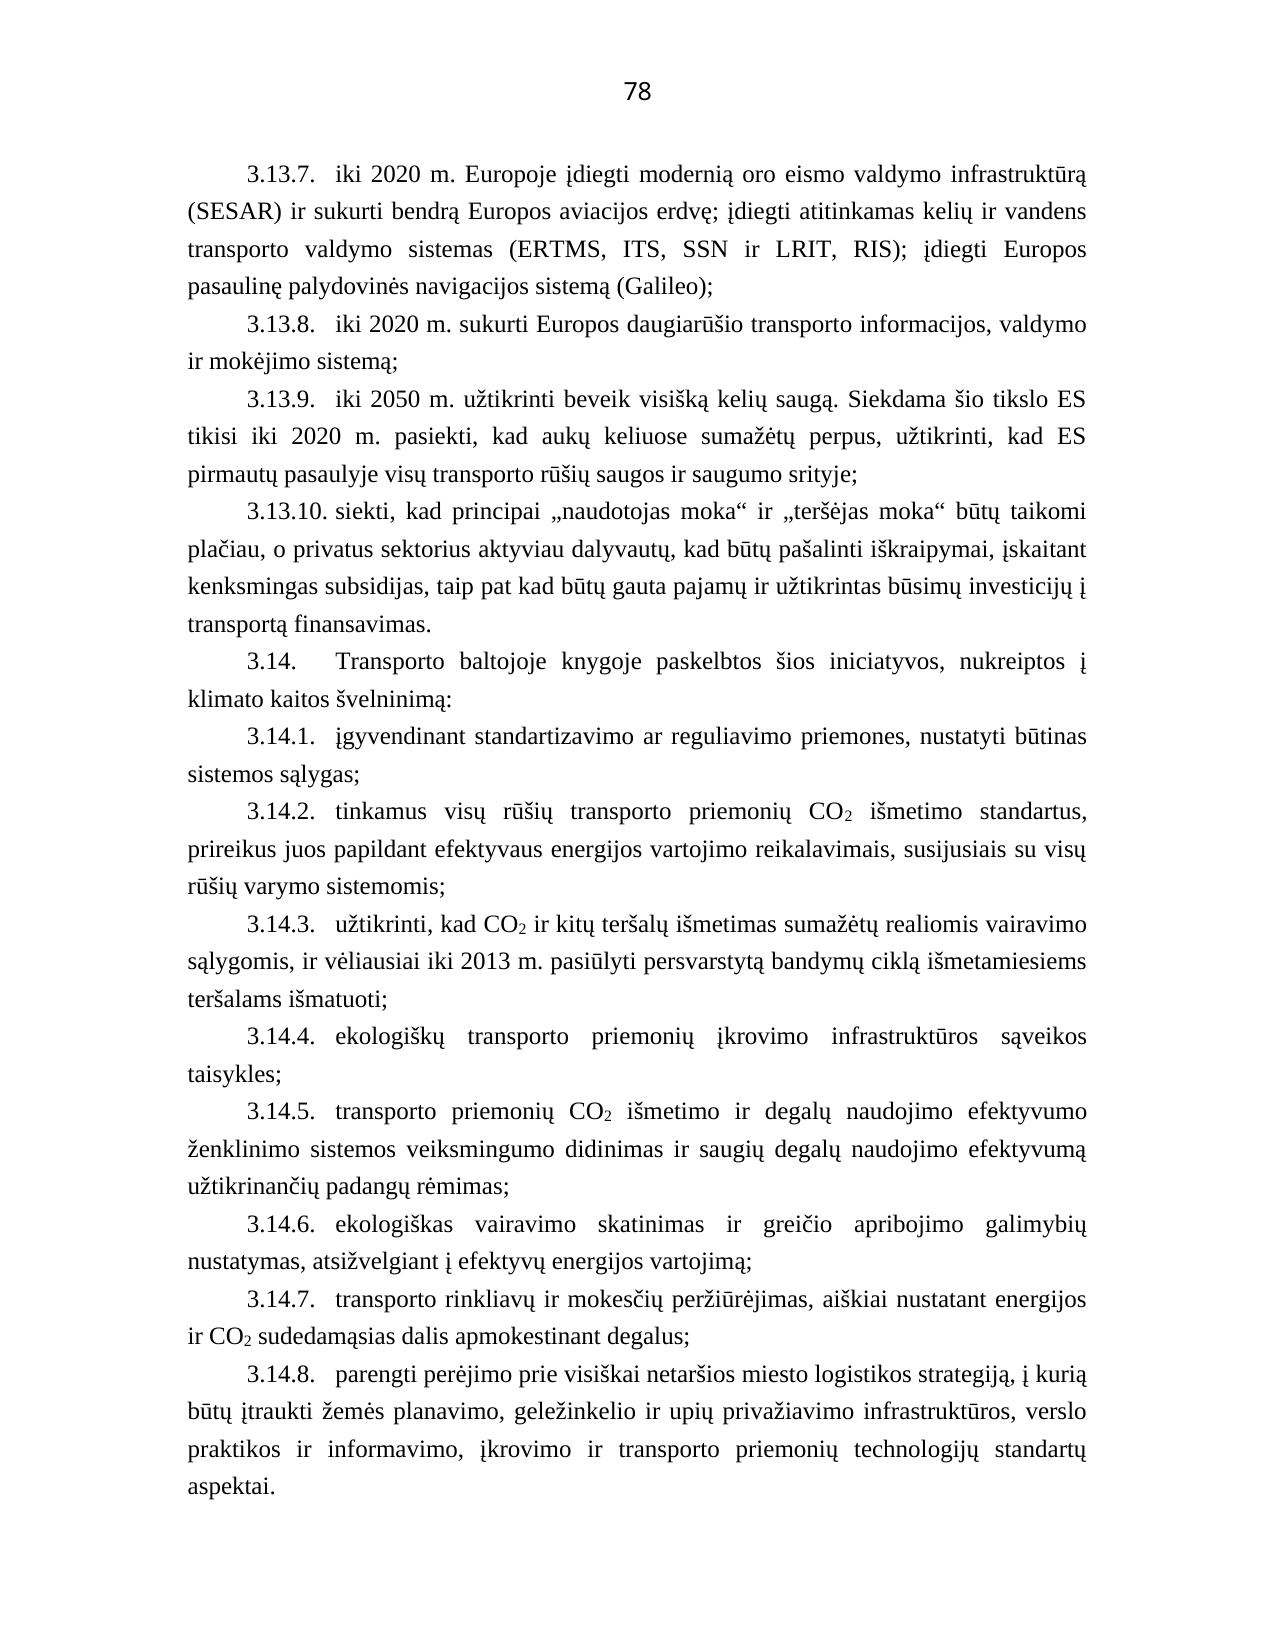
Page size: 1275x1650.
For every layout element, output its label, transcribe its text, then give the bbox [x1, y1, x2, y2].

text 3.14.7. transporto rinkliavų ir mokesčių peržiūrėjimas, aiškiai nustatant energijos ir CO2 sudedamąsias dalis apmokestinant degalus; [187, 1275, 1087, 1350]
text 3.14.5. transporto priemonių CO2 išmetimo ir degalų naudojimo efektyvumo ženklinimo sistemos veiksmingumo didinimas ir saugių degalų naudojimo efektyvumą užtikrinančių padangų rėmimas; [187, 1087, 1087, 1200]
text 3.14.3. užtikrinti, kad CO2 ir kitų teršalų išmetimas sumažėtų realiomis vairavimo sąlygomis, ir vėliausiai iki 2013 m. pasiūlyti persvarstytą bandymų ciklą išmetamiesiems teršalams išmatuoti; [187, 900, 1087, 1012]
text 3.13.10. siekti, kad principai „naudotojas moka“ ir „teršėjas moka“ būtų taikomi plačiau, o privatus sektorius aktyviau dalyvautų, kad būtų pašalinti iškraipymai, įskaitant kenksmingas subsidijas, taip pat kad būtų gauta pajamų ir užtikrintas būsimų investicijų į transportą finansavimas. [187, 487, 1087, 637]
text 3.14. Transporto baltojoje knygoje paskelbtos šios iniciatyvos, nukreiptos į klimato kaitos švelninimą: [187, 637, 1087, 712]
text 3.13.8. iki 2020 m. sukurti Europos daugiarūšio transporto informacijos, valdymo ir mokėjimo sistemą; [187, 300, 1087, 375]
text 3.14.6. ekologiškas vairavimo skatinimas ir greičio apribojimo galimybių nustatymas, atsižvelgiant į efektyvų energijos vartojimą; [187, 1200, 1087, 1275]
text 3.14.8. parengti perėjimo prie visiškai netaršios miesto logistikos strategiją, į kurią būtų įtraukti žemės planavimo, geležinkelio ir upių privažiavimo infrastruktūros, verslo praktikos ir informavimo, įkrovimo ir transporto priemonių technologijų standartų aspektai. [187, 1350, 1087, 1500]
text 3.14.4. ekologiškų transporto priemonių įkrovimo infrastruktūros sąveikos taisykles; [187, 1012, 1087, 1087]
text 3.13.7. iki 2020 m. Europoje įdiegti modernią oro eismo valdymo infrastruktūrą (SESAR) ir sukurti bendrą Europos aviacijos erdvę; įdiegti atitinkamas kelių ir vandens transporto valdymo sistemas (ERTMS, ITS, SSN ir LRIT, RIS); įdiegti Europos pasaulinę palydovinės navigacijos sistemą (Galileo); [187, 150, 1087, 300]
text 3.13.9. iki 2050 m. užtikrinti beveik visišką kelių saugą. Siekdama šio tikslo ES tikisi iki 2020 m. pasiekti, kad aukų keliuose sumažėtų perpus, užtikrinti, kad ES pirmautų pasaulyje visų transporto rūšių saugos ir saugumo srityje; [187, 375, 1087, 487]
text 3.14.1. įgyvendinant standartizavimo ar reguliavimo priemones, nustatyti būtinas sistemos sąlygas; [187, 712, 1087, 787]
text 3.14.2. tinkamus visų rūšių transporto priemonių CO2 išmetimo standartus, prireikus juos papildant efektyvaus energijos vartojimo reikalavimais, susijusiais su visų rūšių varymo sistemomis; [187, 787, 1087, 900]
